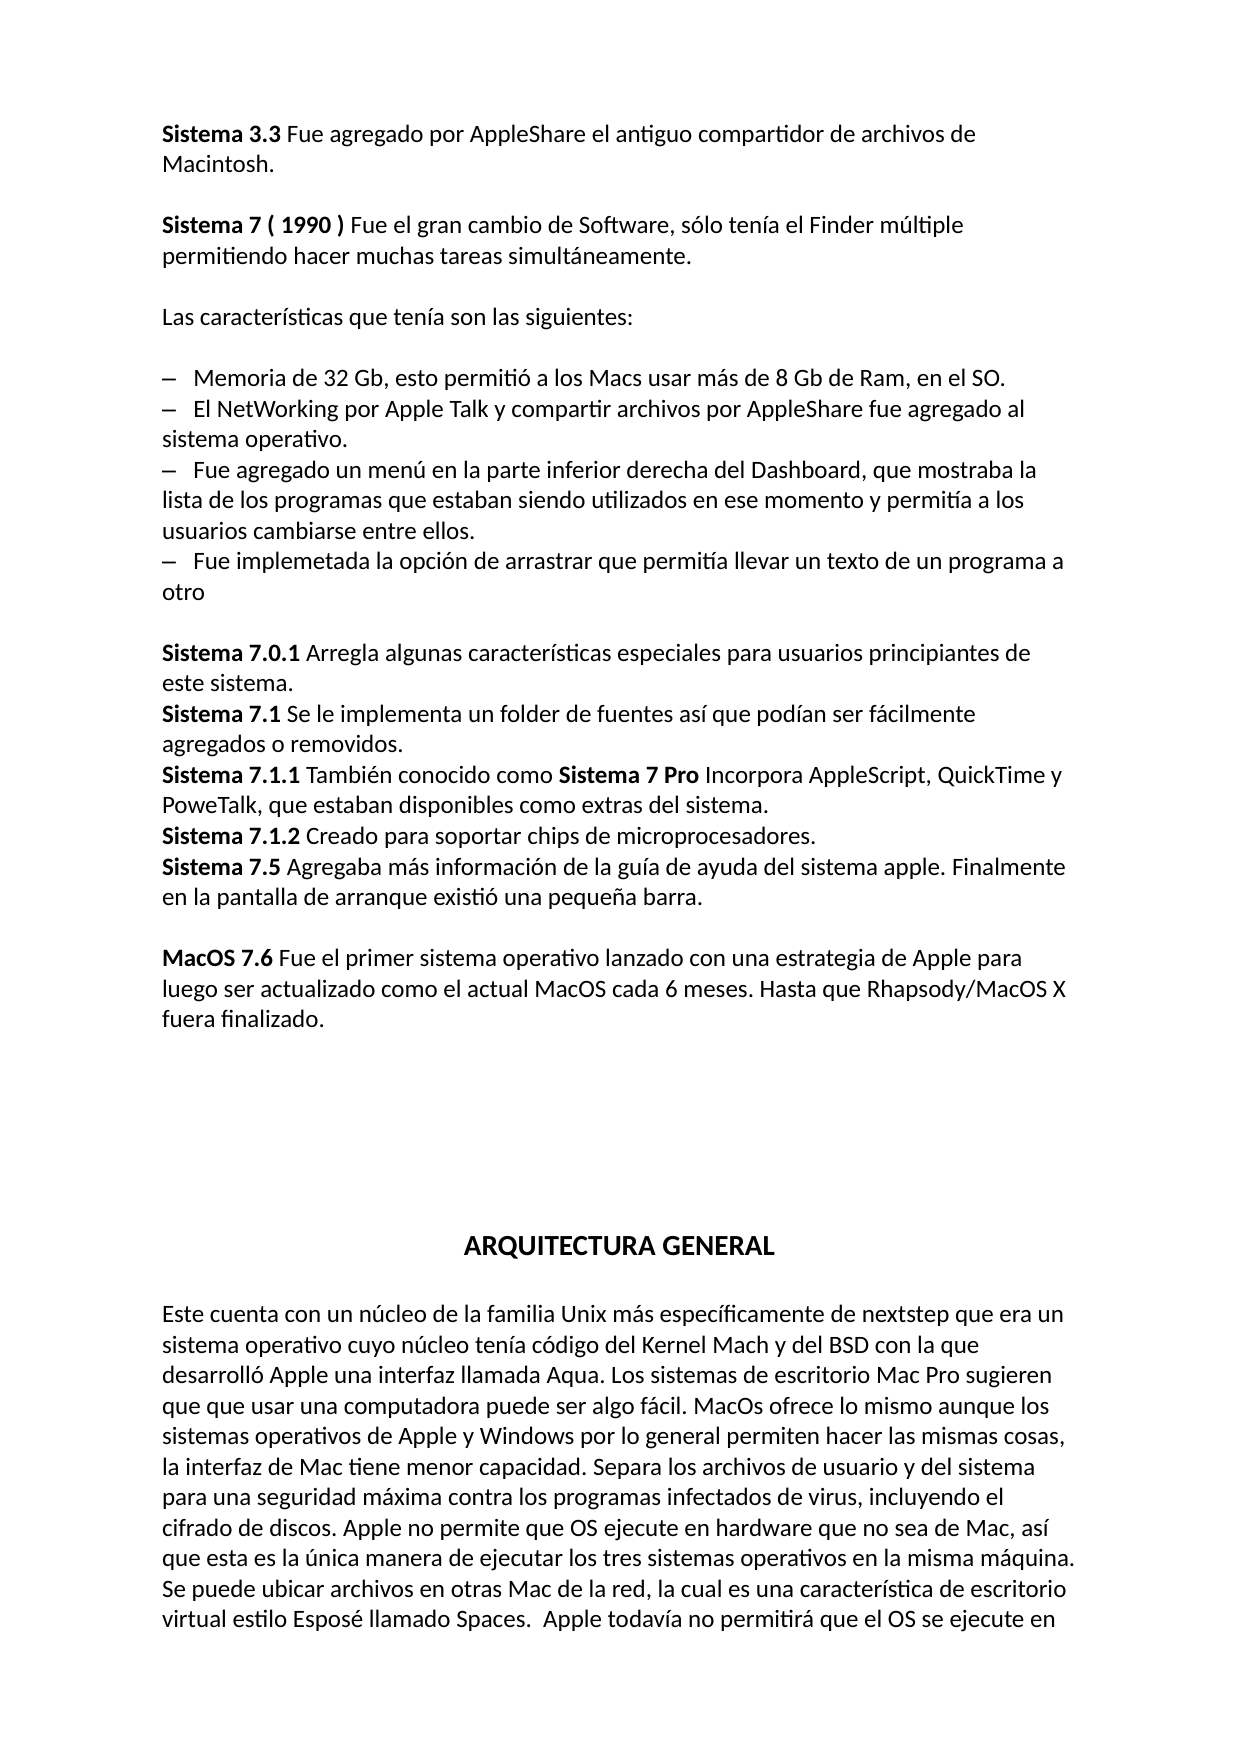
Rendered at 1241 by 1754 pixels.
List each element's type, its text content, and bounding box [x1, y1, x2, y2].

text Sistema 3.3 Fue agregado por AppleShare el antiguo compartidor de archivos de Macintosh. [162, 118, 1077, 179]
list Fue agregado un menú en la parte inferior derecha del Dashboard, que mostraba la lista de los programas que estaban siendo utilizados en ese momento y permitía a los usuarios cambiarse entre ellos. [162, 454, 1077, 545]
text Sistema 7.5 Agregaba más información de la guía de ayuda del sistema apple. Finalmente en la pantalla de arranque existió una pequeña barra. [162, 851, 1077, 912]
text Sistema 7.0.1 Arregla algunas características especiales para usuarios principiantes de este sistema. [162, 637, 1077, 698]
text MacOS 7.6 Fue el primer sistema operativo lanzado con una estrategia de Apple para luego ser actualizado como el actual MacOS cada 6 meses. Hasta que Rhapsody/MacOS X fuera finalizado. [162, 942, 1077, 1034]
text Sistema 7.1.2 Creado para soportar chips de microprocesadores. [162, 820, 1077, 851]
text Este cuenta con un núcleo de la familia Unix más específicamente de nextstep que era un sistema operativo cuyo núcleo tenía código del Kernel Mach y del BSD con la que desarrolló Apple una interfaz llamada Aqua. Los sistemas de escritorio Mac Pro sugieren que que usar una computadora puede ser algo fácil. MacOs ofrece lo mismo aunque los sistemas operativos de Apple y Windows por lo general permiten hacer las mismas cosas, la interfaz de Mac tiene menor capacidad. Separa los archivos de usuario y del sistema para una seguridad máxima contra los programas infectados de virus, incluyendo el cifrado de discos. Apple no permite que OS ejecute en hardware que no sea de Mac, así que esta es la única manera de ejecutar los tres sistemas operativos en la misma máquina. [162, 1298, 1077, 1573]
list El NetWorking por Apple Talk y compartir archivos por AppleShare fue agregado al sistema operativo. [162, 393, 1077, 454]
text Se puede ubicar archivos en otras Mac de la red, la cual es una característica de escritorio virtual estilo Esposé llamado Spaces. Apple todavía no permitirá que el OS se ejecute en [162, 1573, 1077, 1634]
text Sistema 7 ( 1990 ) Fue el gran cambio de Software, sólo tenía el Finder múltiple permitiendo hacer muchas tareas simultáneamente. [162, 210, 1077, 271]
text Las características que tenía son las siguientes: [162, 301, 1077, 332]
text Sistema 7.1 Se le implementa un folder de fuentes así que podían ser fácilmente agregados o removidos. [162, 698, 1077, 759]
list Memoria de 32 Gb, esto permitió a los Macs usar más de 8 Gb de Ram, en el SO. [162, 362, 1077, 393]
list Fue implemetada la opción de arrastrar que permitía llevar un texto de un programa a otro [162, 545, 1077, 606]
text Sistema 7.1.1 También conocido como Sistema 7 Pro Incorpora AppleScript, QuickTime y PoweTalk, que estaban disponibles como extras del sistema. [162, 759, 1077, 820]
text ARQUITECTURA GENERAL [162, 1227, 1077, 1263]
